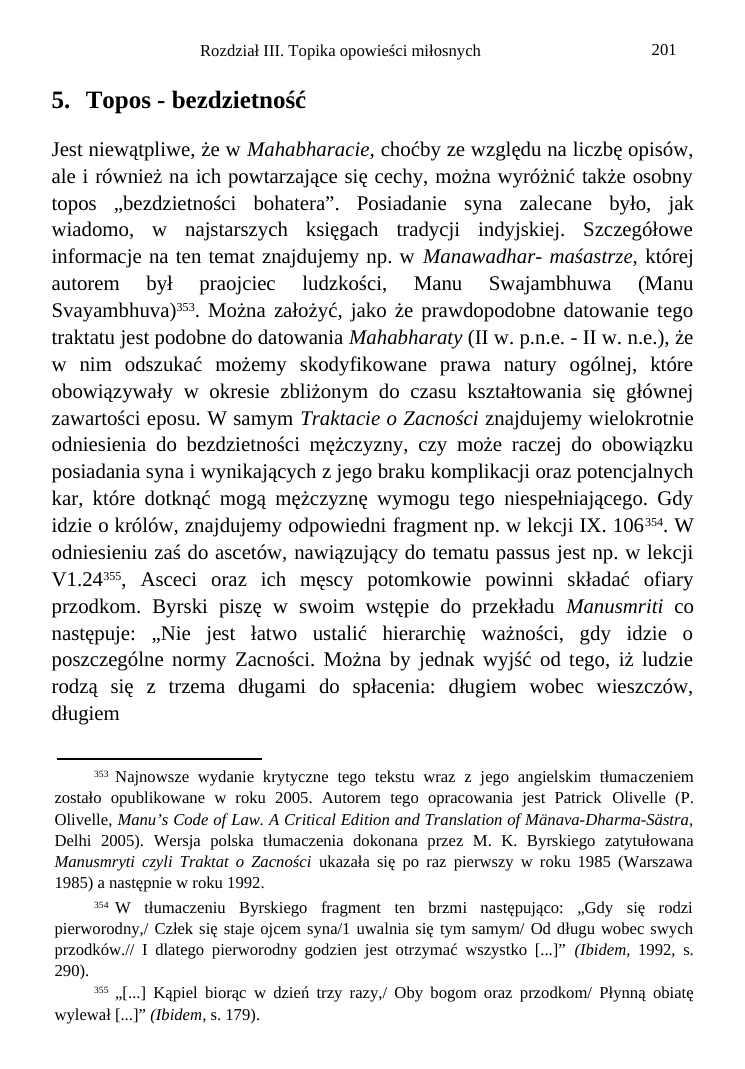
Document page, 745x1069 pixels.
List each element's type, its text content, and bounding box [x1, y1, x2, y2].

text Rozdział III. Topika opowieści miłosnych [200, 41, 538, 60]
text 353 Najnowsze wydanie krytyczne tego tekstu wraz z jego angielskim tłuma­czeniem zostało opublikowane w roku 2005. Autorem tego opracowania jest Patrick Olivelle (P. Olivelle, Manu’s Code of Law. A Critical Edition and Translation of Mänava-Dharma-Sästra, Delhi 2005). Wersja polska tłumaczenia dokonana przez M. K. Byrskiego zatytułowana Manusmryti czyli Traktat o Zacności ukazała się po raz pierwszy w roku 1985 (Warszawa 1985) a następnie w roku 1992. [54, 767, 694, 892]
text 355 „[...] Kąpiel biorąc w dzień trzy razy,/ Oby bogom oraz przodkom/ Płynną obiatę wylewał [...]” (Ibidem, s. 179). [54, 983, 694, 1023]
text 354 W tłumaczeniu Byrskiego fragment ten brzmi następująco: „Gdy się rodzi pierworodny,/ Człek się staje ojcem syna/1 uwalnia się tym samym/ Od długu wobec swych przodków.// I dlatego pierworodny godzien jest otrzymać wszystko [...]” (Ibidem, 1992, s. 290). [54, 897, 694, 978]
text Jest niewątpliwe, że w Mahabharacie, choćby ze względu na liczbę opisów, ale i również na ich powtarzające się cechy, można wyróżnić także osobny topos „bezdzietności bohatera”. Posiadanie syna zale­cane było, jak wiadomo, w najstarszych księgach tradycji indyjskiej. Szczegółowe informacje na ten temat znajdujemy np. w Manawadhar- maśastrze, której autorem był praojciec ludzkości, Manu Swajambhuwa (Manu Svayambhuva)353. Można założyć, jako że prawdopodobne datowanie tego traktatu jest podobne do datowania Mahabharaty (II w. p.n.e. - II w. n.e.), że w nim odszukać możemy skodyfikowane prawa natury ogólnej, które obowiązywały w okresie zbliżonym do czasu kształtowania się głównej zawartości eposu. W samym Trakta­cie o Zacności znajdujemy wielokrotnie odniesienia do bezdzietności mężczyzny, czy może raczej do obowiązku posiadania syna i wynika­jących z jego braku komplikacji oraz potencjalnych kar, które dotknąć mogą mężczyznę wymogu tego niespełniającego. Gdy idzie o królów, znajdujemy odpowiedni fragment np. w lekcji IX. 106354. W odniesieniu zaś do ascetów, nawiązujący do tematu passus jest np. w lekcji V1.24355, Asceci oraz ich męscy potomkowie powinni składać ofiary przodkom. Byrski piszę w swoim wstępie do przekładu Manusmriti co następuje: „Nie jest łatwo ustalić hierarchię ważności, gdy idzie o poszczególne normy Zacności. Można by jednak wyjść od tego, iż ludzie rodzą się z trzema długami do spłacenia: długiem wobec wieszczów, długiem [51, 137, 694, 725]
subtitle 5. Topos - bezdzietność [51, 85, 694, 114]
text 201 [651, 39, 685, 59]
